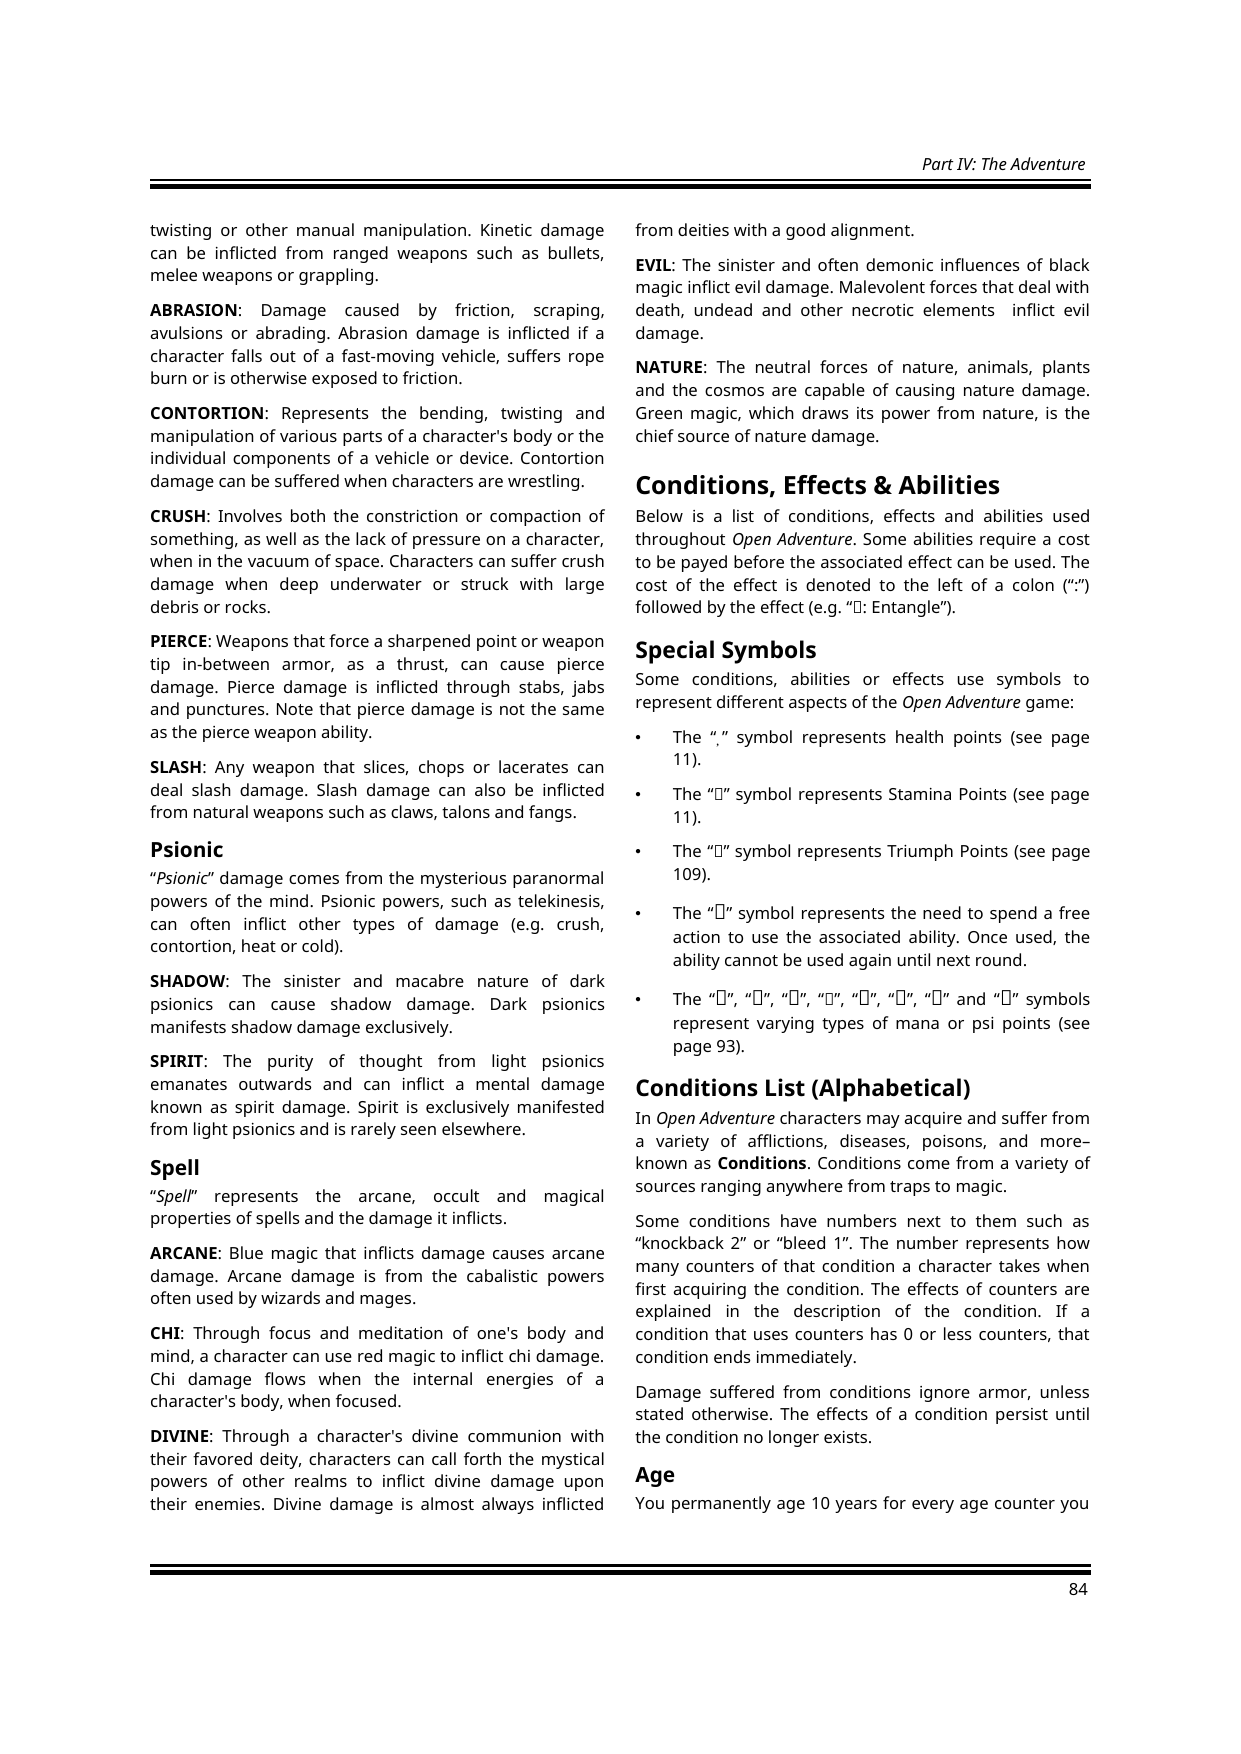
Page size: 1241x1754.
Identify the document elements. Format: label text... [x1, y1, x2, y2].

list The “” symbol represents Triumph Points (see page 82). [635, 840, 1091, 886]
text “Psionic” damage comes from the mysterious paranormal powers of the mind. Psionic powers, such as telekinesis, can often inflict other types of damage (e.g. crush, contortion, heat or cold). [150, 867, 605, 958]
text Psionic [150, 836, 605, 864]
text Conditions List (Alphabetical) [635, 1072, 1091, 1103]
list The “” symbol represents Stamina Points (see page 9). [635, 783, 1091, 828]
text ARCANE: Blue magic that inflicts damage causes arcane damage. Arcane damage is from the cabalistic powers often used by wizards and mages. [150, 1242, 605, 1310]
text Some conditions, abilities or effects use symbols to represent different aspects of the Open Adventure game: [635, 668, 1091, 713]
text Spell [150, 1153, 605, 1181]
text Age [635, 1460, 1091, 1489]
text EVIL: The sinister and often demonic influences of black magic inflict evil damage. Malevolent forces that deal with death, undead and other necrotic elements inflict evil damage. [635, 253, 1091, 344]
text PIERCE: Weapons that force a sharpened point or weapon tip in-between armor, as a thrust, can cause pierce damage. Pierce damage is inflicted through stabs, jabs and punctures. Note that pierce damage is not the same as the pierce weapon ability. [150, 630, 605, 743]
text NATURE: The neutral forces of nature, animals, plants and the cosmos are capable of causing nature damage. Green magic, which draws its power from nature, is the chief source of nature damage. [635, 356, 1091, 447]
text You permanently age 10 years for every age counter you [635, 1492, 1091, 1514]
text CRUSH: Involves both the constriction or compaction of something, as well as the lack of pressure on a character, when in the vacuum of space. Characters can suffer crush damage when deep underwater or struck with large debris or rocks. [150, 504, 605, 618]
text ABRASION: Damage caused by friction, scraping, avulsions or abrading. Abrasion damage is inflicted if a character falls out of a fast-moving vehicle, suffers rope burn or is otherwise exposed to friction. [150, 299, 605, 389]
text SLASH: Any weapon that slices, chops or lacerates can deal slash damage. Slash damage can also be inflicted from natural weapons such as claws, talons and fangs. [150, 755, 605, 823]
list The “”, “”, “”, “”, “”, “”, “” and “” symbols represent varying types of mana or psi points (see page 69). [635, 983, 1091, 1057]
subtitle Conditions, Effects & Abilities [635, 468, 1091, 502]
text Damage suffered from conditions ignore armor, unless stated otherwise. The effects of a condition persist until the condition no longer exists. [635, 1380, 1091, 1448]
text Below is a list of conditions, effects and abilities used throughout Open Adventure. Some abilities require a cost to be payed before the associated effect can be used. The cost of the effect is denoted to the left of a colon (“:”) followed by the effect (e.g. “: Entangle”). [635, 505, 1091, 619]
text “Spell” represents the arcane, occult and magical properties of spells and the damage it inflicts. [150, 1184, 605, 1229]
list The “” symbol represents the need to spend a free action to use the associated ability. Once used, the ability cannot be used again until next round. [635, 897, 1091, 971]
text twisting or other manual manipulation. Kinetic damage can be inflicted from ranged weapons such as bullets, melee weapons or grappling. [150, 219, 605, 287]
text Special Symbols [635, 634, 1091, 665]
text SPIRIT: The purity of thought from light psionics emanates outwards and can inflict a mental damage known as spirit damage. Spirit is exclusively manifested from light psionics and is rarely seen elsewhere. [150, 1050, 605, 1141]
text DIVINE: Through a character's divine communion with their favored deity, characters can call forth the mystical powers of other realms to inflict divine damage upon their enemies. Divine damage is almost always inflicted [150, 1424, 605, 1515]
text CHI: Through focus and meditation of one's body and mind, a character can use red magic to inflict chi damage. Chi damage flows when the internal energies of a character's body, when focused. [150, 1322, 605, 1412]
text SHADOW: The sinister and macabre nature of dark psionics can cause shadow damage. Dark psionics manifests shadow damage exclusively. [150, 970, 605, 1038]
text Some conditions have numbers next to them such as “knockback 2” or “bleed 1”. The number represents how many counters of that condition a character takes when first acquiring the condition. The effects of counters are explained in the description of the condition. If a condition that uses counters has 0 or less counters, that condition ends immediately. [635, 1209, 1091, 1368]
text from deities with a good alignment. [635, 219, 1091, 241]
list The “” symbol represents health points (see page 9). [635, 725, 1091, 771]
text CONTORTION: Represents the bending, twisting and manipulation of various parts of a character's body or the individual components of a vehicle or device. Contortion damage can be suffered when characters are wrestling. [150, 402, 605, 492]
text In Open Adventure characters may acquire and suffer from a variety of afflictions, diseases, poisons, and more–known as Conditions. Conditions come from a variety of sources ranging anywhere from traps to magic. [635, 1106, 1091, 1197]
